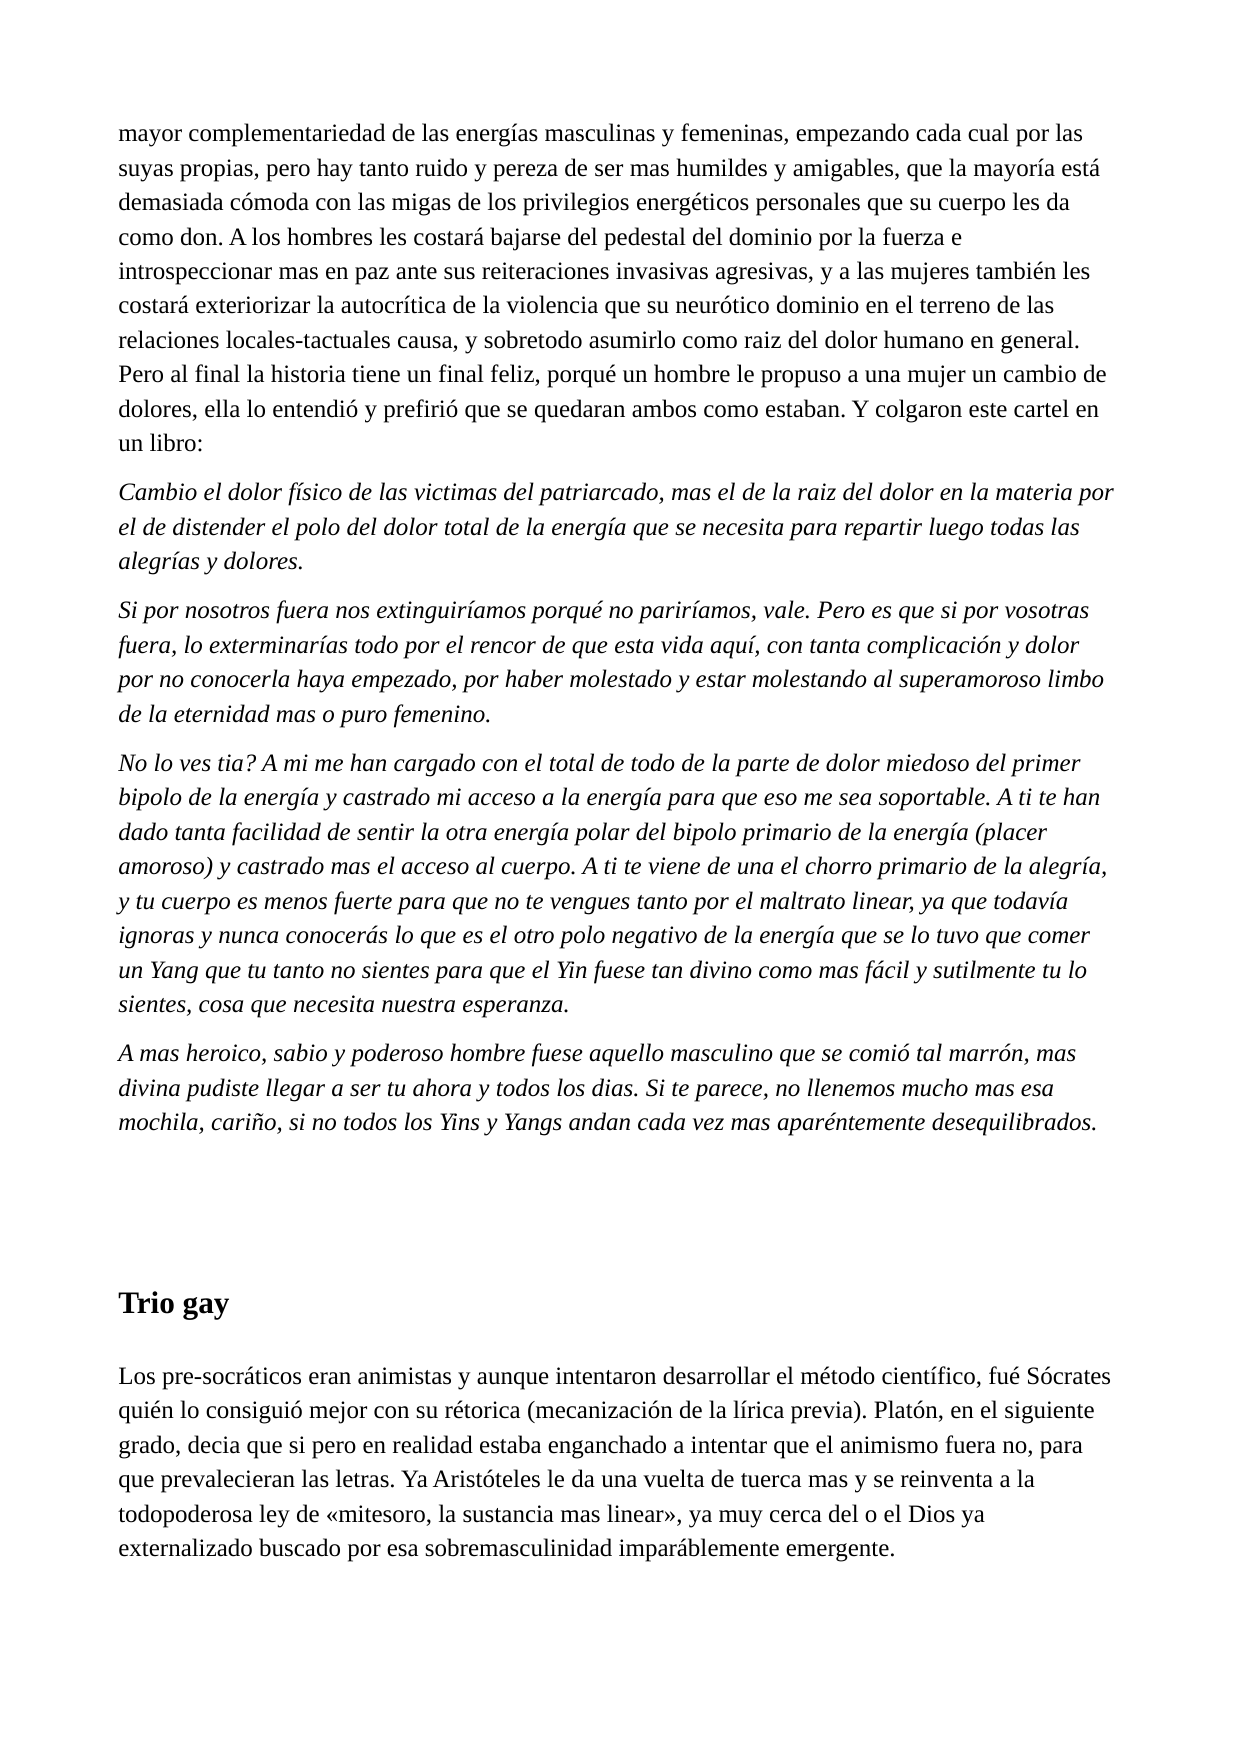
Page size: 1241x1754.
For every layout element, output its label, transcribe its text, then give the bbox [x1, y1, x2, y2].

text Cambio el dolor físico de las victimas del patriarcado, mas el de la raiz del dolor en la materia por el de distender el polo del dolor total de la energía que se necesita para repartir luego todas las alegrías y dolores. [118, 477, 1122, 575]
text mayor complementariedad de las energías masculinas y femeninas, empezando cada cual por las suyas propias, pero hay tanto ruido y pereza de ser mas humildes y amigables, que la mayoría está demasiada cómoda con las migas de los privilegios energéticos personales que su cuerpo les da como don. A los hombres les costará bajarse del pedestal del dominio por la fuerza e introspeccionar mas en paz ante sus reiteraciones invasivas agresivas, y a las mujeres también les costará exteriorizar la autocrítica de la violencia que su neurótico dominio en el terreno de las relaciones locales-tactuales causa, y sobretodo asumirlo como raiz del dolor humano en general. Pero al final la historia tiene un final feliz, porqué un hombre le propuso a una mujer un cambio de dolores, ella lo entendió y prefirió que se quedaran ambos como estaban. Y colgaron este cartel en un libro: [118, 118, 1122, 457]
text No lo ves tia? A mi me han cargado con el total de todo de la parte de dolor miedoso del primer bipolo de la energía y castrado mi acceso a la energía para que eso me sea soportable. A ti te han dado tanta facilidad de sentir la otra energía polar del bipolo primario de la energía (placer amoroso) y castrado mas el acceso al cuerpo. A ti te viene de una el chorro primario de la alegría, y tu cuerpo es menos fuerte para que no te vengues tanto por el maltrato linear, ya que todavía ignoras y nunca conocerás lo que es el otro polo negativo de la energía que se lo tuvo que comer un Yang que tu tanto no sientes para que el Yin fuese tan divino como mas fácil y sutilmente tu lo sientes, cosa que necesita nuestra esperanza. [118, 748, 1122, 1018]
subtitle Trio gay [118, 1284, 1122, 1320]
text Si por nosotros fuera nos extinguiríamos porqué no pariríamos, vale. Pero es que si por vosotras fuera, lo exterminarías todo por el rencor de que esta vida aquí, con tanta complicación y dolor por no conocerla haya empezado, por haber molestado y estar molestando al superamoroso limbo de la eternidad mas o puro femenino. [118, 596, 1122, 728]
text A mas heroico, sabio y poderoso hombre fuese aquello masculino que se comió tal marrón, mas divina pudiste llegar a ser tu ahora y todos los dias. Si te parece, no llenemos mucho mas esa mochila, cariño, si no todos los Yins y Yangs andan cada vez mas aparéntemente desequilibrados. [118, 1038, 1122, 1136]
text Los pre-socráticos eran animistas y aunque intentaron desarrollar el método científico, fué Sócrates quién lo consiguió mejor con su rétorica (mecanización de la lírica previa). Platón, en el siguiente grado, decia que si pero en realidad estaba enganchado a intentar que el animismo fuera no, para que prevalecieran las letras. Ya Aristóteles le da una vuelta de tuerca mas y se reinventa a la todopoderosa ley de «mitesoro, la sustancia mas linear», ya muy cerca del o el Dios ya externalizado buscado por esa sobremasculinidad imparáblemente emergente. [118, 1361, 1122, 1562]
